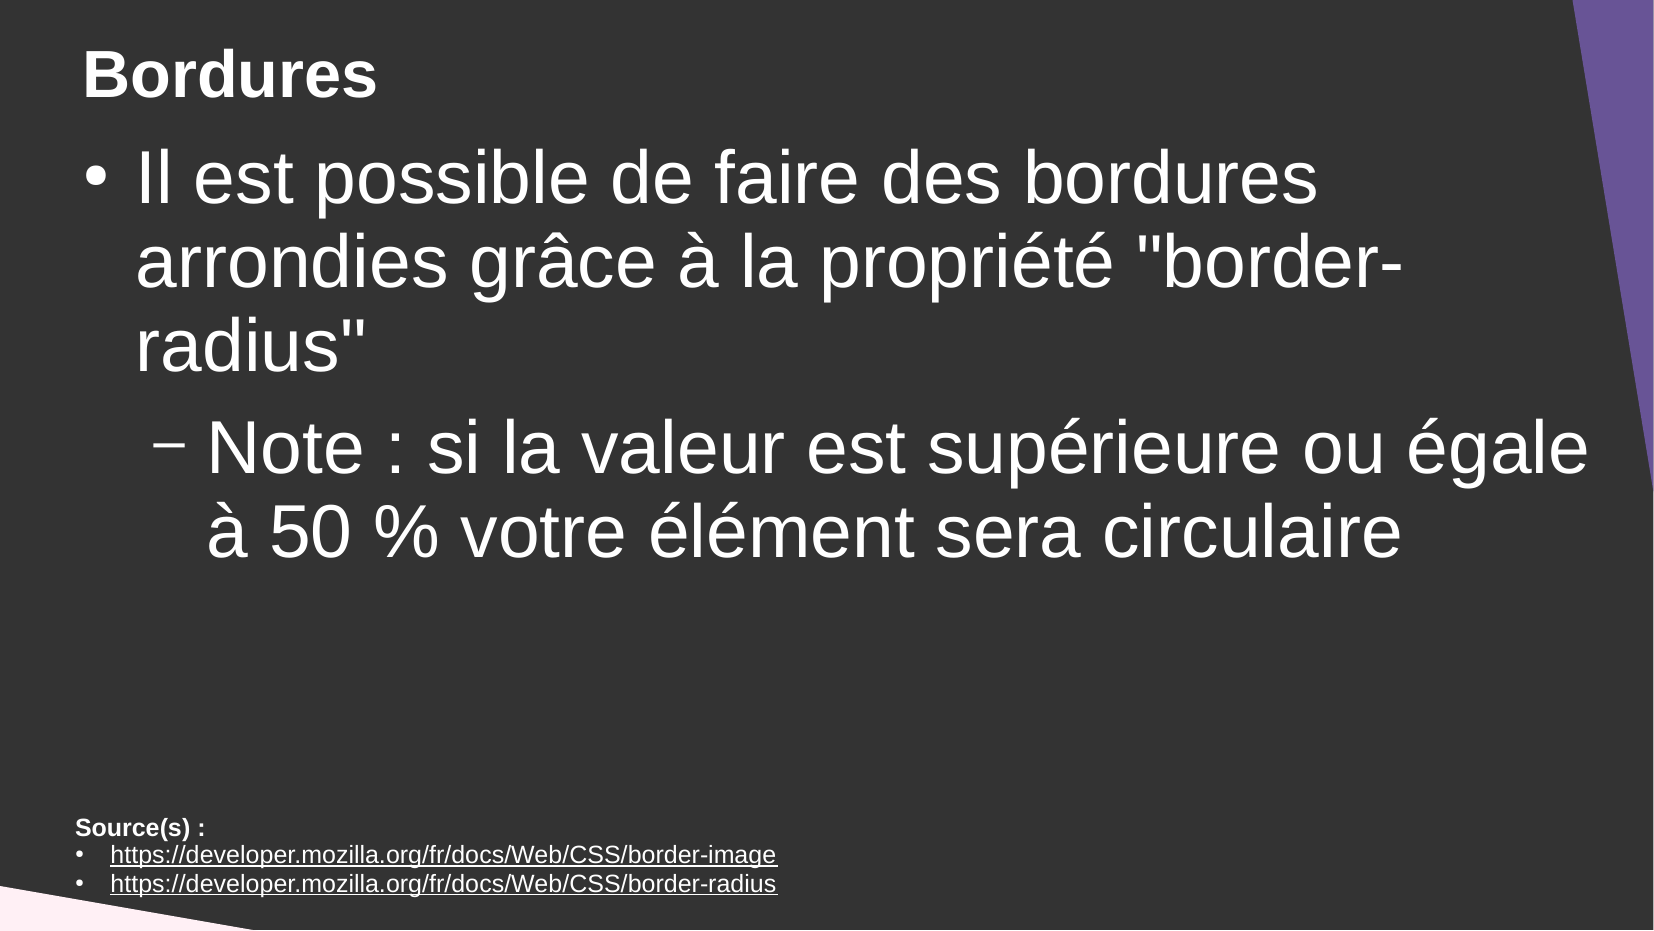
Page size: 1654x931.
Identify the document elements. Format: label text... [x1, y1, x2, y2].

text_box [1572, 0, 1654, 496]
text_box Source(s) : https://developer.mozilla.org/fr/docs/Web/CSS/border-image https://developer.mozilla.org/fr/docs/Web/CSS/border-radius [60, 805, 1546, 905]
title Bordures [82, 37, 1571, 112]
list Il est possible de faire des bordures arrondies grâce à la propriété "border-radius" Note : si la valeur est supérieure ou égale à 50 % votre élément sera circulaire [64, 135, 1604, 736]
text_box [0, 885, 259, 931]
